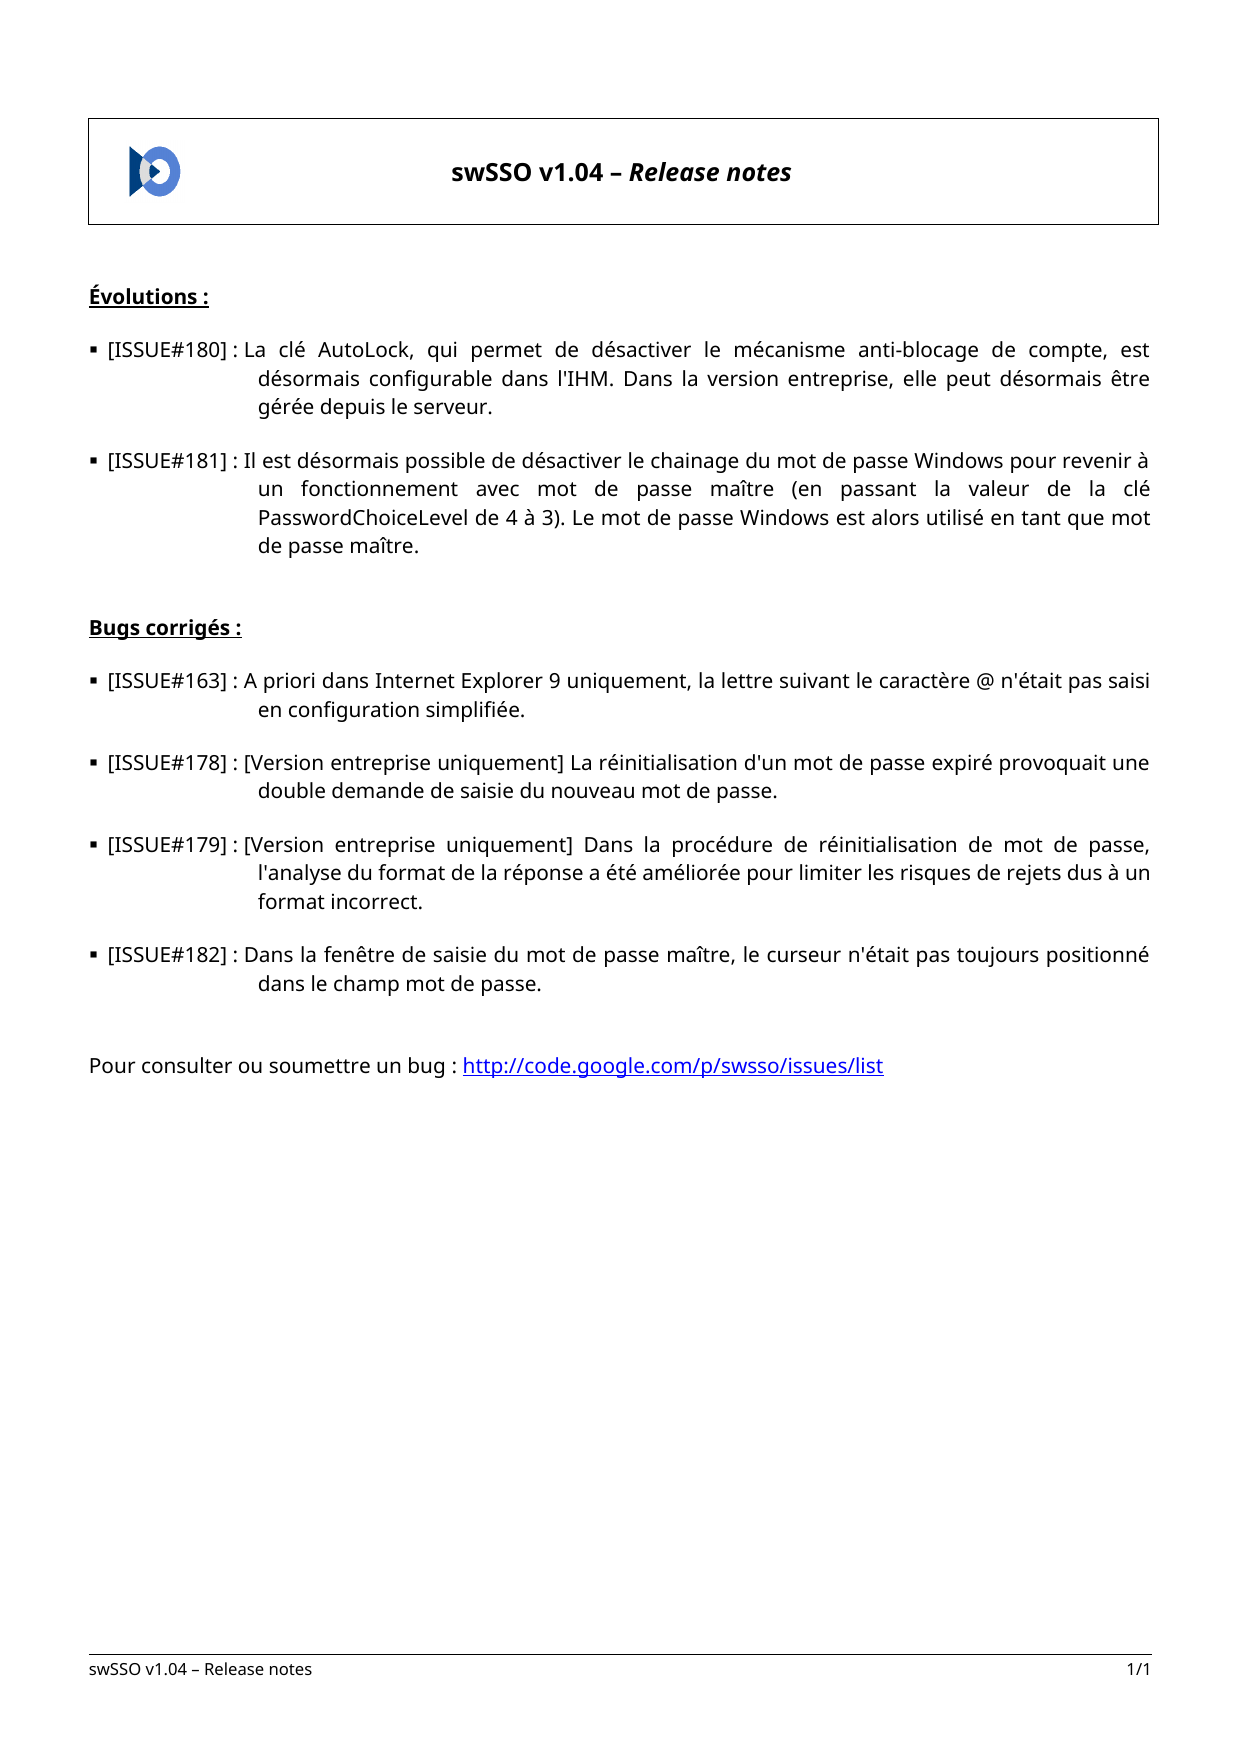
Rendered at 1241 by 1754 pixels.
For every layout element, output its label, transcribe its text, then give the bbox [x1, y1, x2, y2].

list [ISSUE#178] : [Version entreprise uniquement] La réinitialisation d'un mot de passe expiré provoquait une double demande de saisie du nouveau mot de passe. [89, 748, 1152, 805]
picture [124, 140, 185, 203]
text Évolutions : [89, 282, 1152, 310]
list [ISSUE#163] : A priori dans Internet Explorer 9 uniquement, la lettre suivant le caractère @ n'était pas saisi en configuration simplifiée. [89, 666, 1152, 723]
text Bugs corrigés : [89, 613, 1152, 641]
text Pour consulter ou soumettre un bug : http://code.google.com/p/swsso/issues/list [89, 1051, 1152, 1079]
table_header swSSO v1.04 – Release notes [220, 119, 1026, 224]
table_header [1026, 119, 1158, 224]
list [ISSUE#181] : Il est désormais possible de désactiver le chainage du mot de passe Windows pour revenir à un fonctionnement avec mot de passe maître (en passant la valeur de la clé PasswordChoiceLevel de 4 à 3). Le mot de passe Windows est alors utilisé en tant que mot de passe maître. [89, 446, 1152, 559]
list [ISSUE#179] : [Version entreprise uniquement] Dans la procédure de réinitialisation de mot de passe, l'analyse du format de la réponse a été améliorée pour limiter les risques de rejets dus à un format incorrect. [89, 830, 1152, 915]
list [ISSUE#182] : Dans la fenêtre de saisie du mot de passe maître, le curseur n'était pas toujours positionné dans le champ mot de passe. [89, 940, 1152, 997]
list [ISSUE#180] : La clé AutoLock, qui permet de désactiver le mécanisme anti-blocage de compte, est désormais configurable dans l'IHM. Dans la version entreprise, elle peut désormais être gérée depuis le serveur. [89, 335, 1152, 421]
table_header [89, 119, 220, 224]
